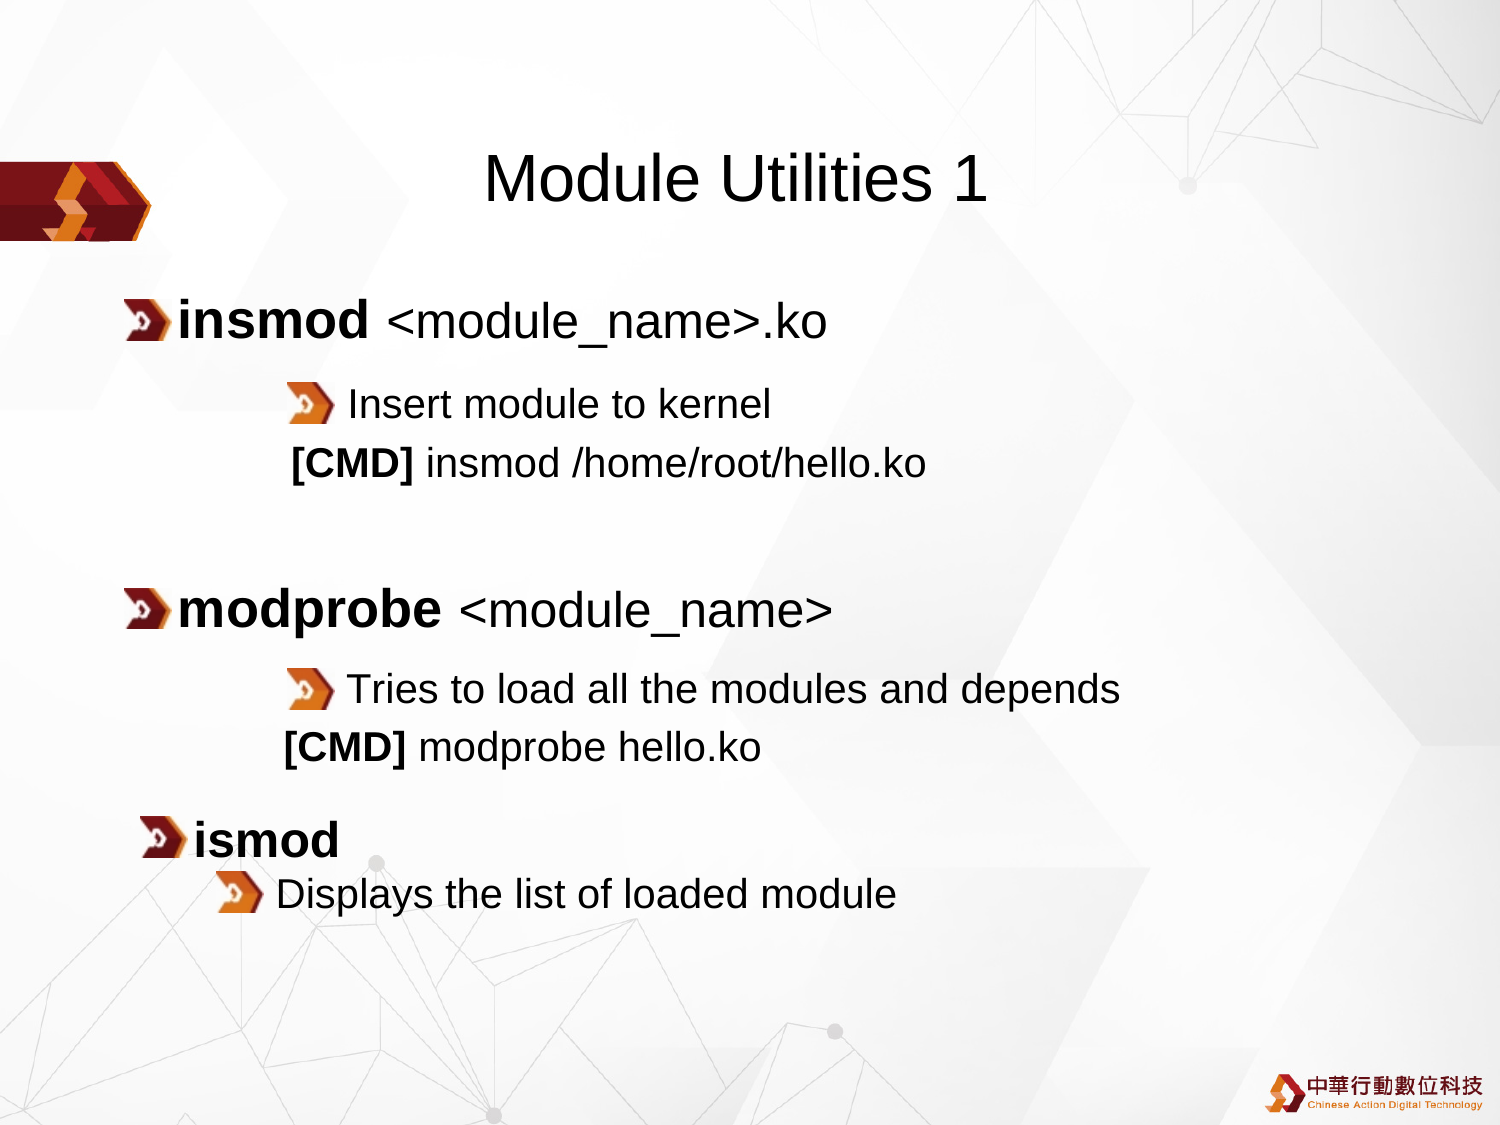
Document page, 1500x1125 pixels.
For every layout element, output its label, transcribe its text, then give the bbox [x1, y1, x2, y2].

text_box ismod Displays the list of loaded module [107, 799, 1195, 962]
picture [0, 0, 1500, 1125]
text_box [CMD] modprobe hello.ko [56, 723, 1208, 801]
list insmod <module_name>.ko Insert module to kernel modprobe <module_name> Tries to load all the modules and depends [107, 290, 1425, 943]
title Module Utilities 1 [107, 101, 1367, 255]
text_box [CMD] insmod /home/root/hello.ko [63, 440, 1354, 500]
